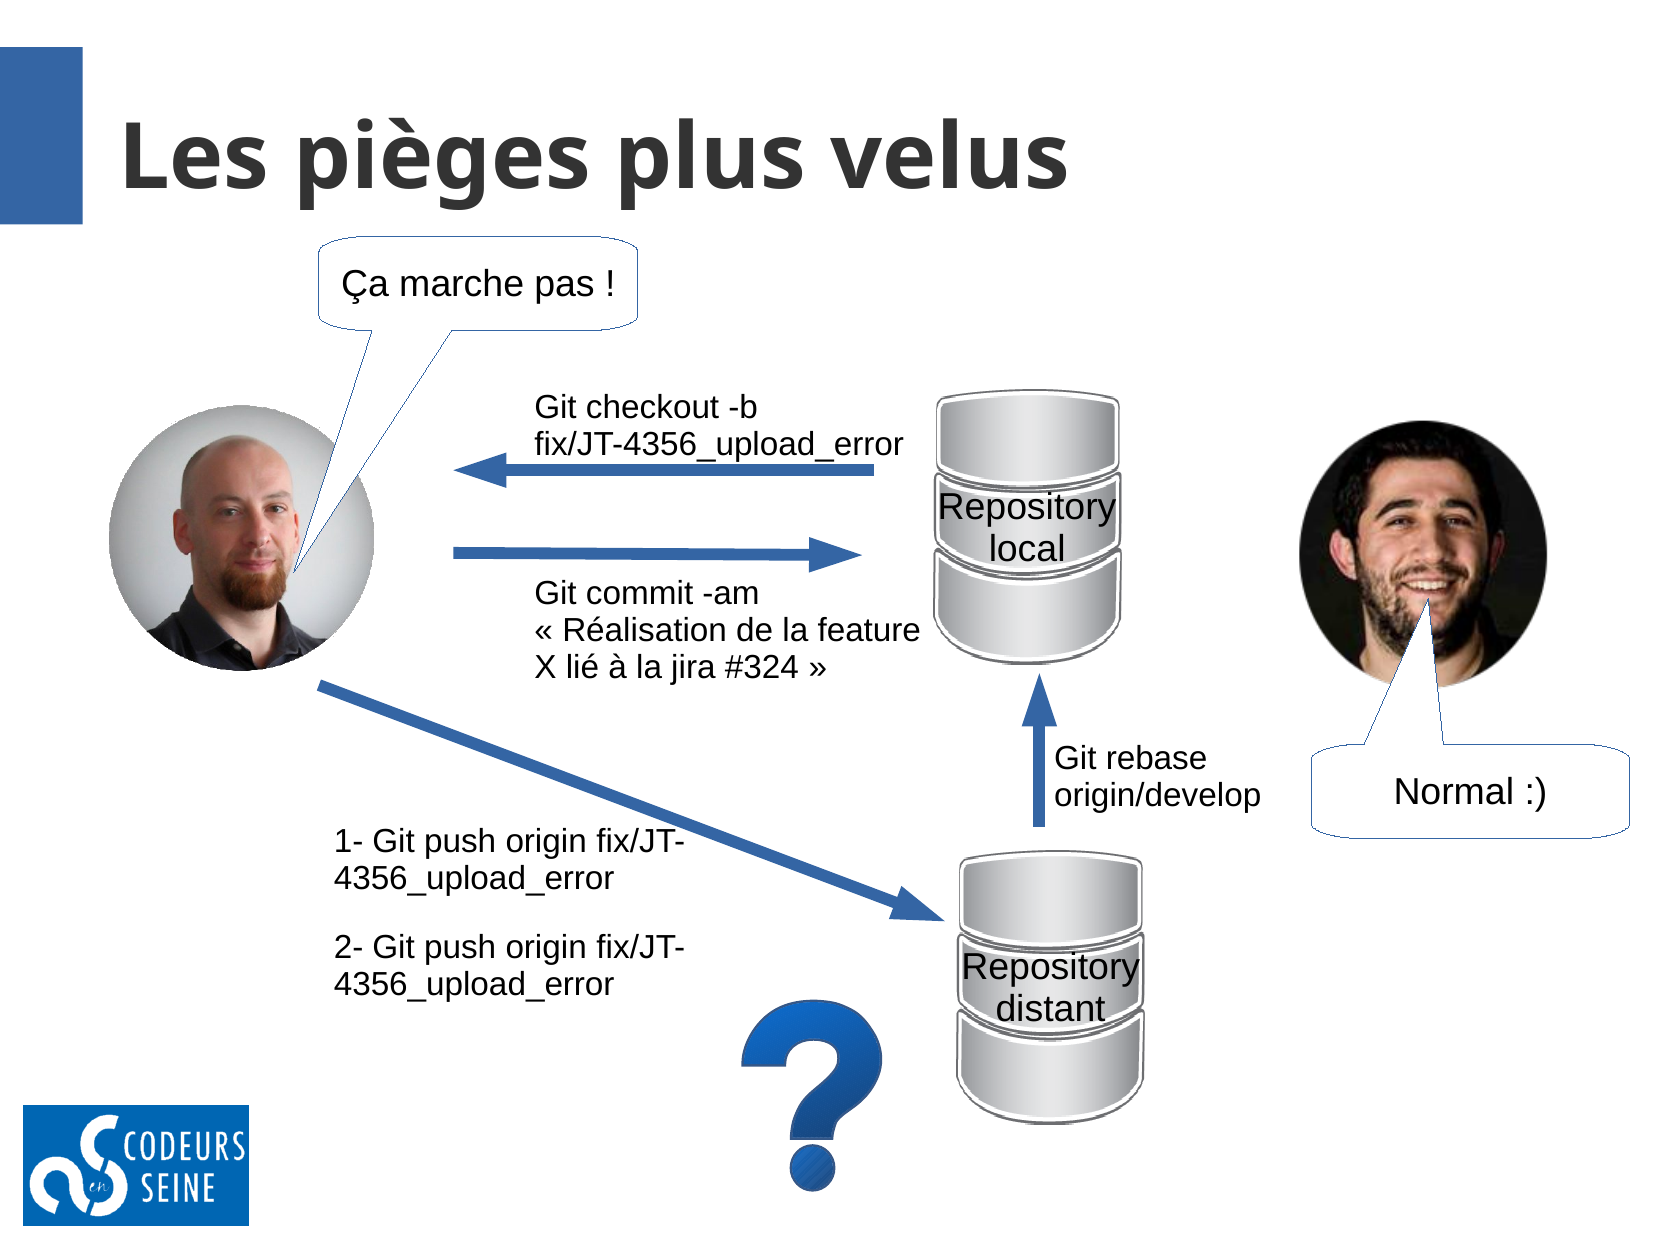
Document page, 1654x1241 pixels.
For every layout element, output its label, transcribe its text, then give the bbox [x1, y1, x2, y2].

text_box Ça marche pas ! [293, 236, 638, 573]
picture [956, 850, 1145, 1126]
text_box Git checkout -b fix/JT-4356_upload_error [519, 381, 920, 471]
picture [685, 963, 950, 1229]
text_box Git commit -am « Réalisation de la feature X lié à la jira #324 » [519, 566, 957, 693]
picture [1287, 410, 1563, 695]
picture [933, 389, 1122, 665]
text_box 1- Git push origin fix/JT-4356_upload_error [318, 814, 733, 910]
text_box 2- Git push origin fix/JT-4356_upload_error [318, 921, 733, 1016]
text_box Normal :) [1311, 598, 1630, 839]
text_box Git rebase origin/develop [1039, 732, 1277, 822]
title Les pièges plus velus [118, 49, 1571, 257]
picture [23, 1105, 249, 1226]
picture [103, 399, 378, 674]
